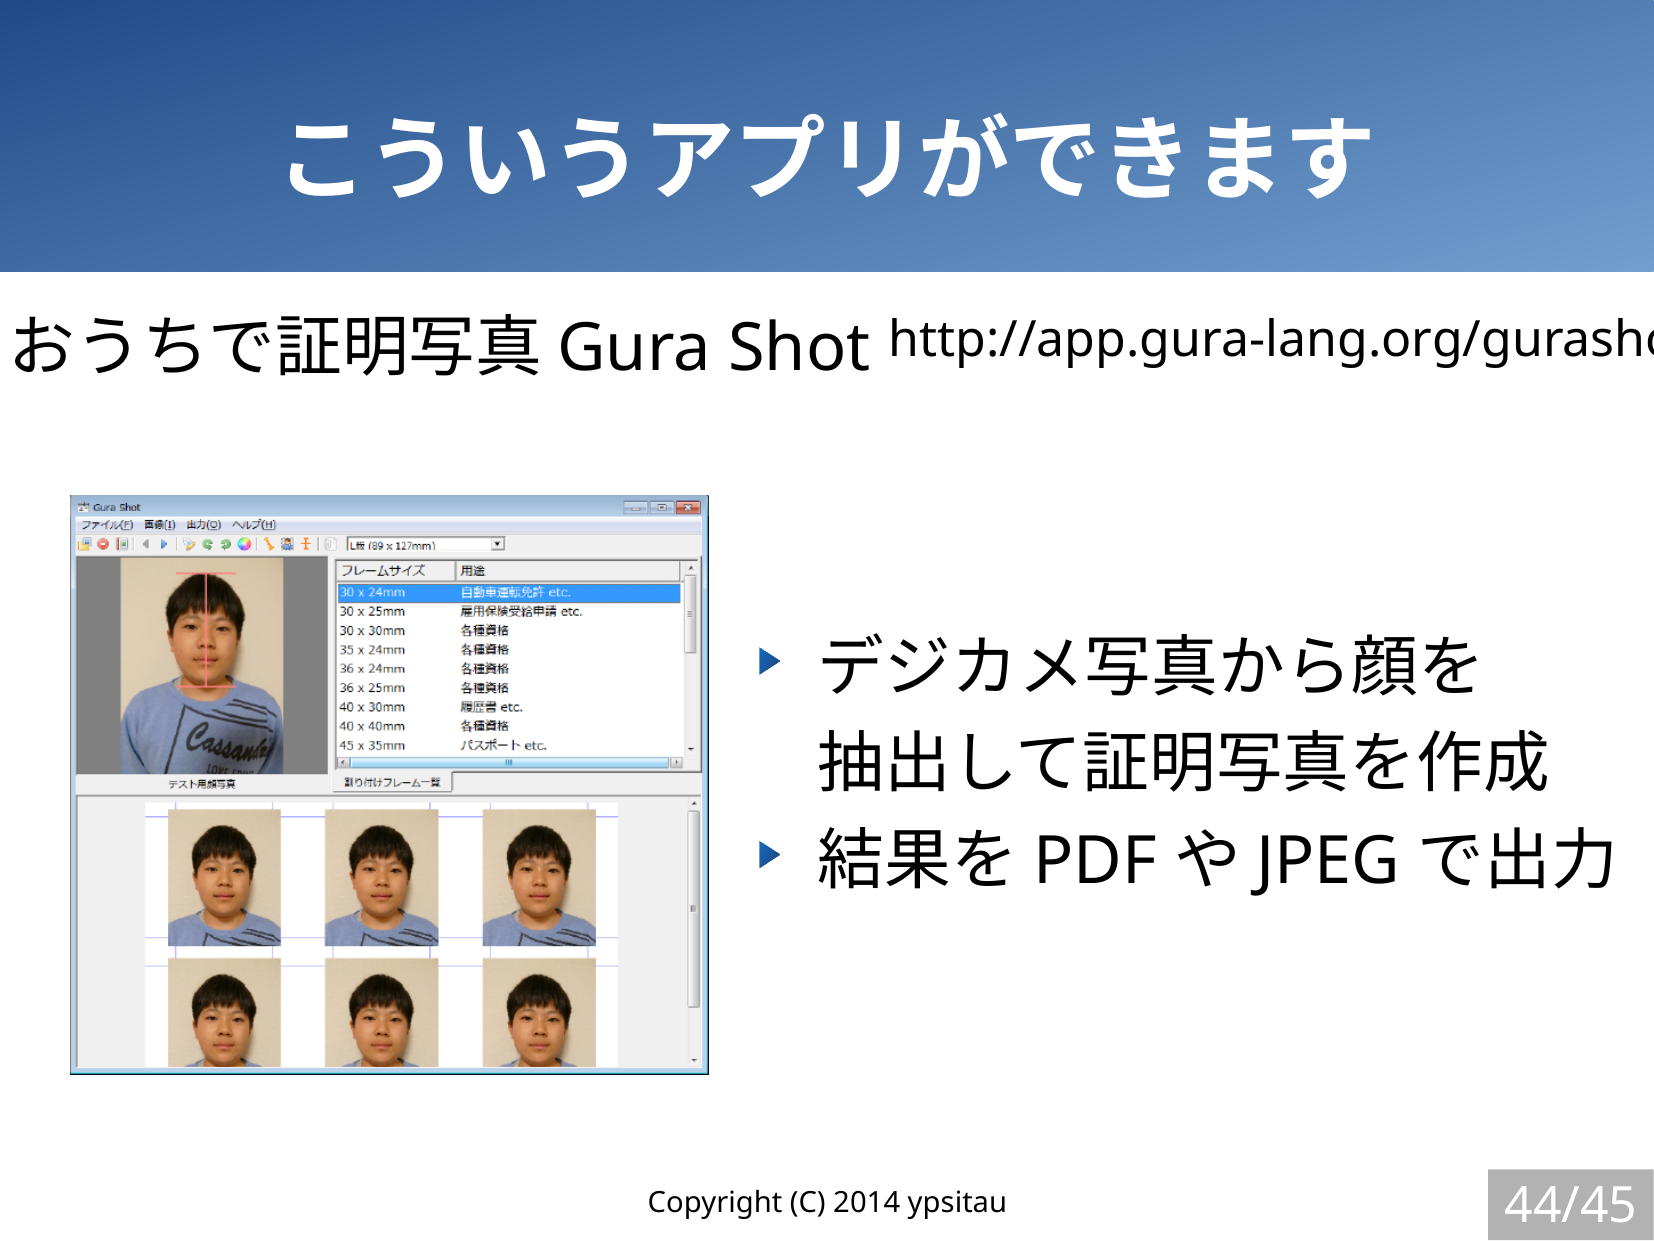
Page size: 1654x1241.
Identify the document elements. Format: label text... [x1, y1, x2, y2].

text_box おうちで証明写真 Gura Shot [0, 285, 875, 402]
title こういうアプリができます [82, 49, 1571, 257]
picture [70, 495, 709, 1075]
text_box http://app.gura-lang.org/gurashot/ [874, 295, 1654, 377]
text_box デジカメ写真から顔を 抽出して証明写真を作成 結果を PDF や JPEG で出力 [744, 605, 1640, 922]
